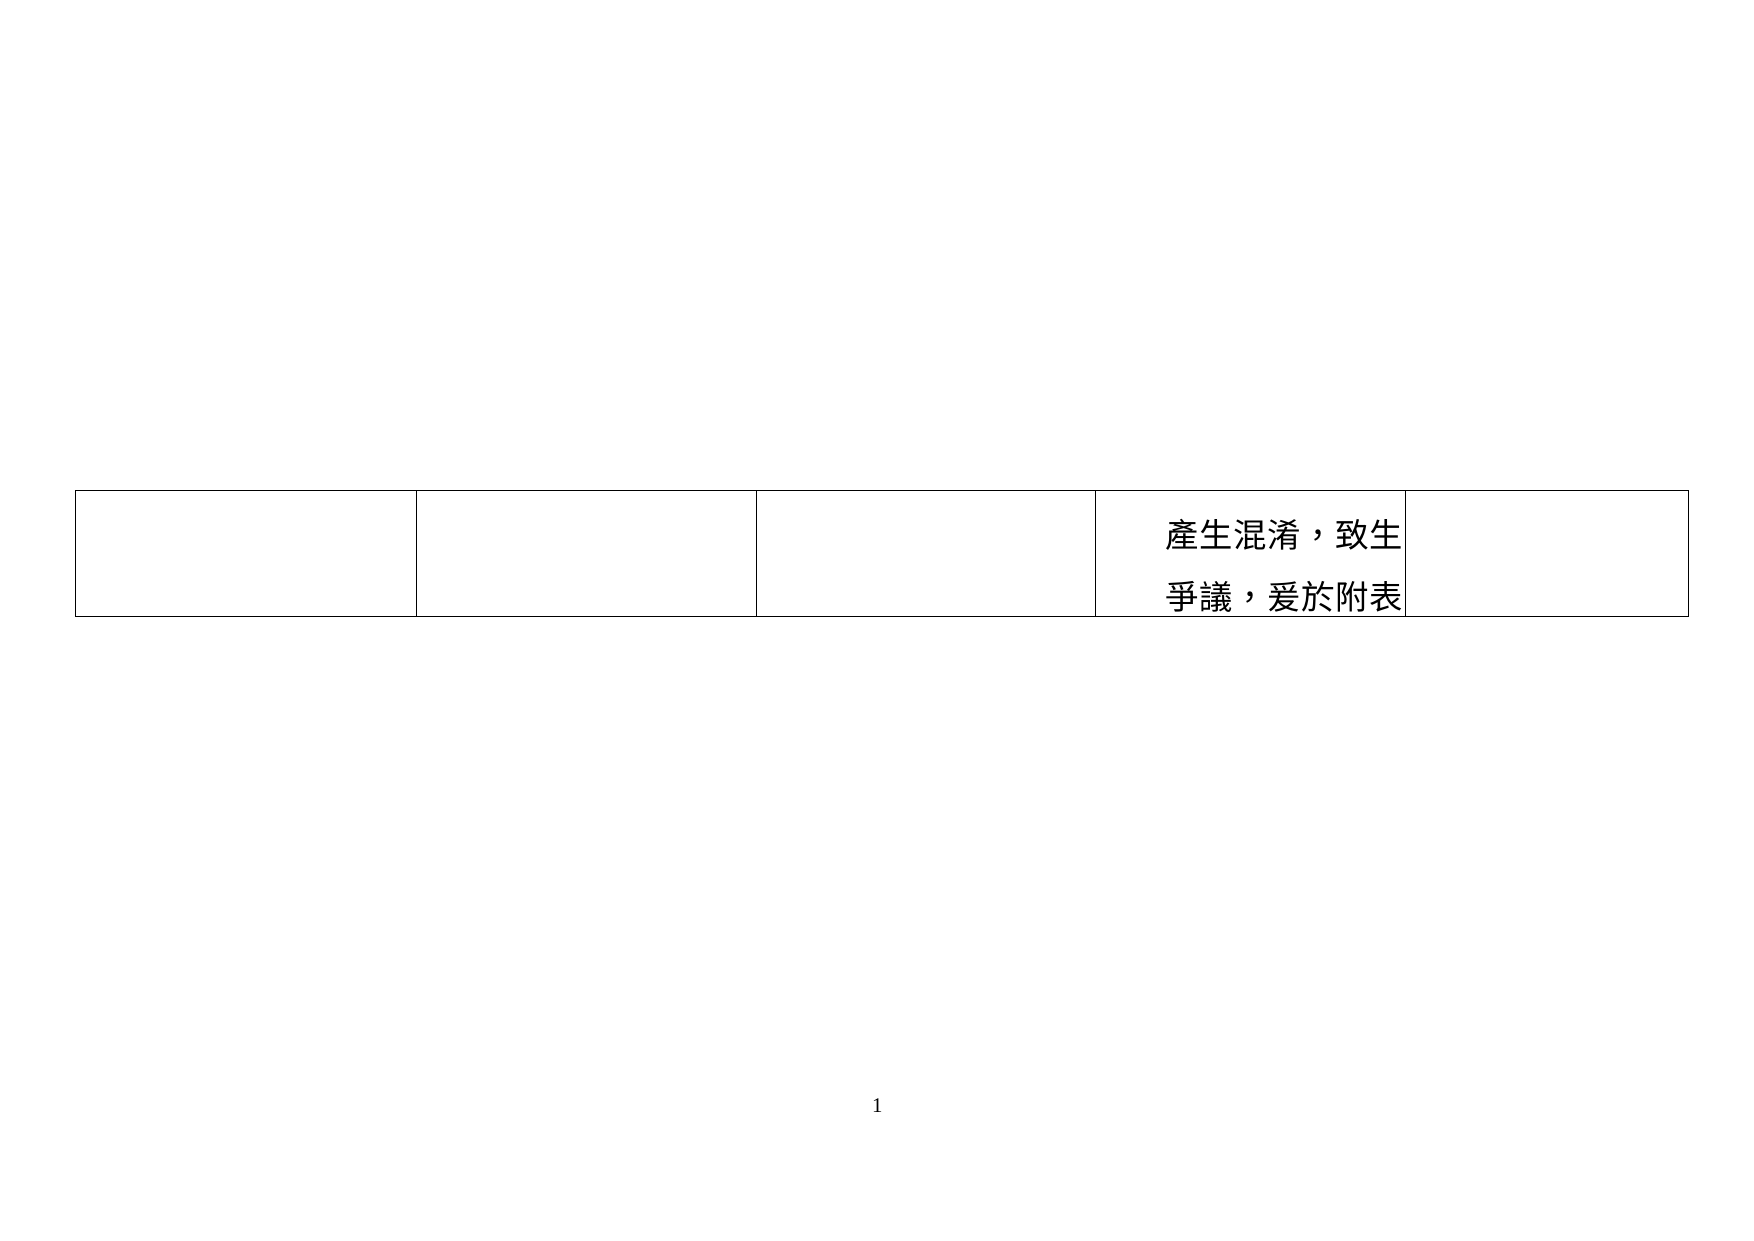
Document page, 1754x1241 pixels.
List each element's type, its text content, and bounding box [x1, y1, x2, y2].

table_cell [1406, 491, 1688, 616]
table_cell [757, 491, 1095, 616]
table_cell [76, 491, 416, 616]
table_cell [417, 491, 756, 616]
table_cell 產生混淆，致生爭議，爰於附表 [1096, 491, 1405, 616]
